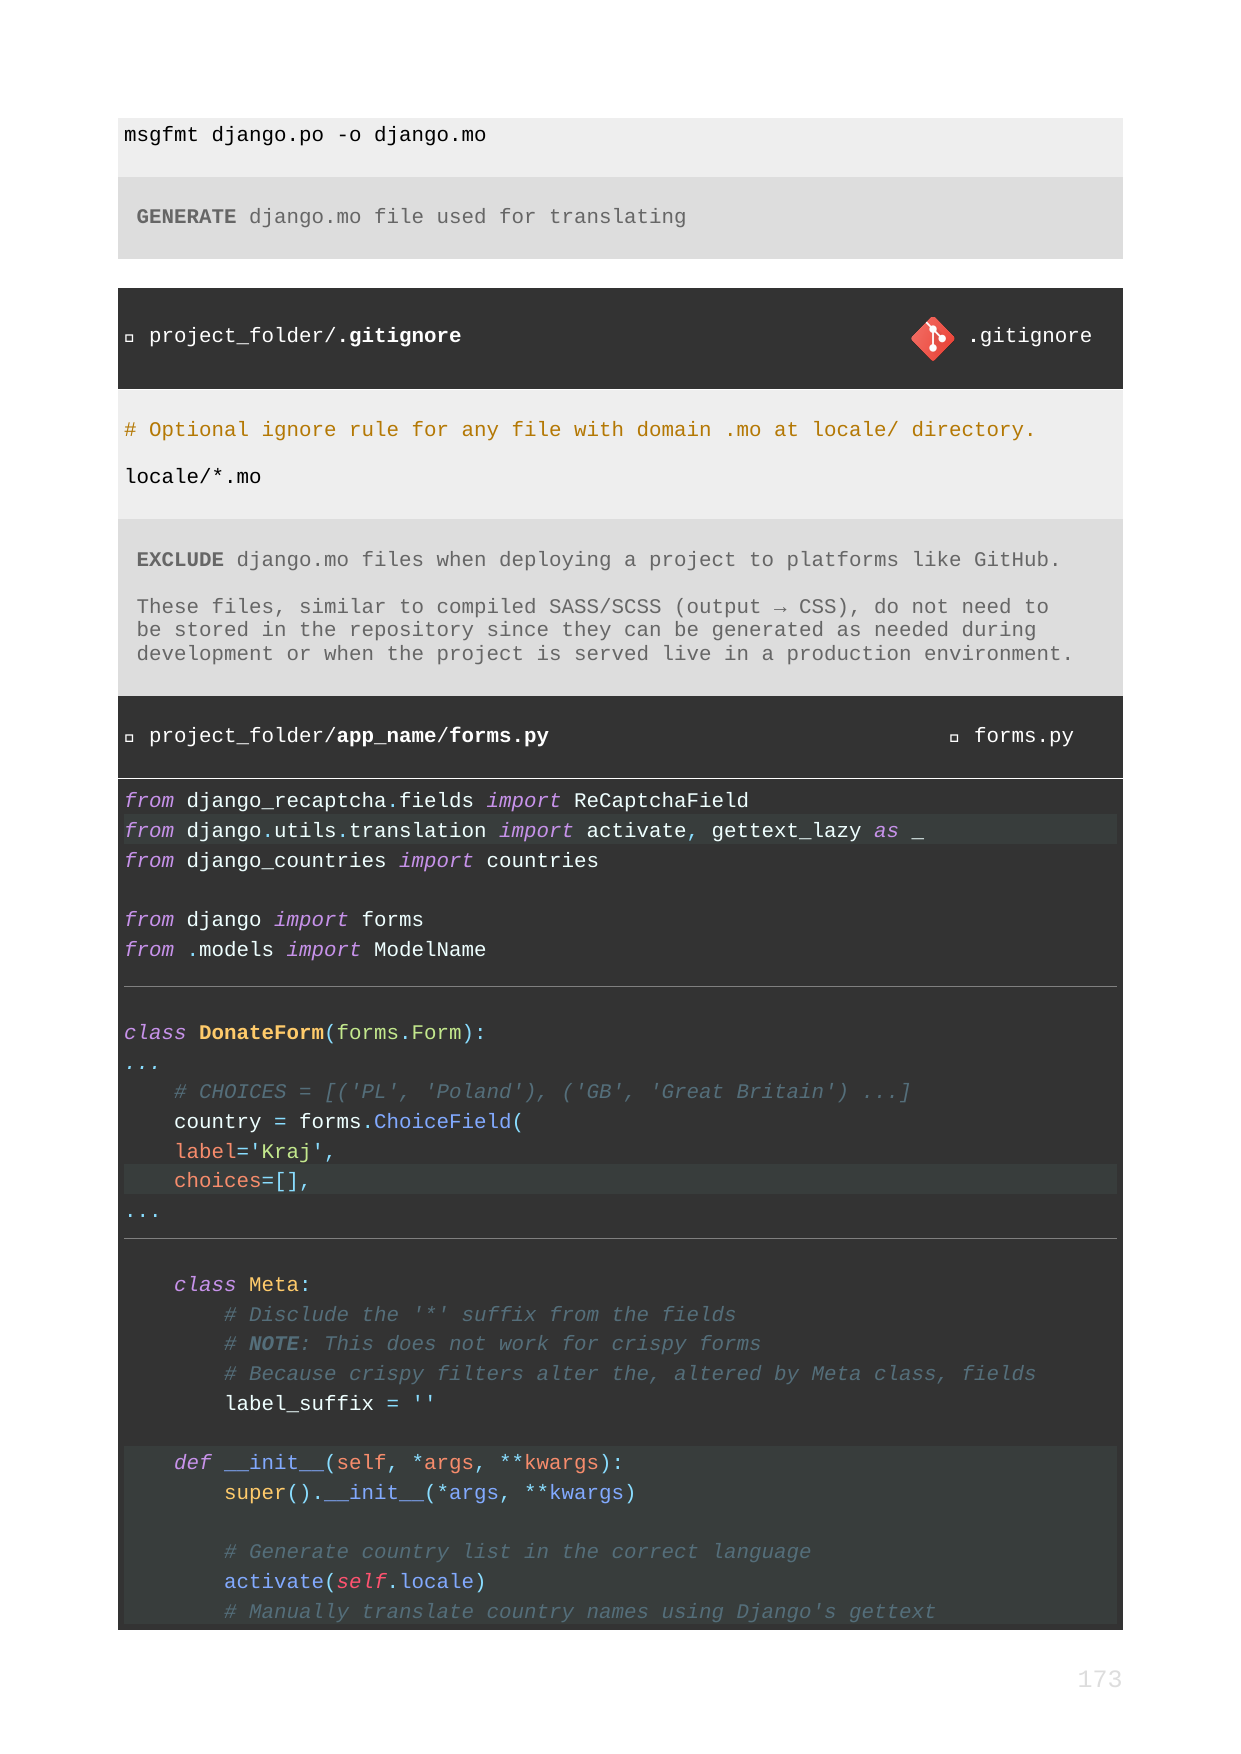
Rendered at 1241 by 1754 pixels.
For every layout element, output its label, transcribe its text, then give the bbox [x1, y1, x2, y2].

table_cell GENERATE django.mo file used for translating [118, 177, 1123, 259]
table_header 📝 project_folder/.gitignore .gitignore [118, 288, 1123, 389]
table_cell from django_recaptcha.fields import ReCaptchaField from django.utils.translation import activate, gettext_lazy as _ from django_countries import countries from django import forms from .models import ModelName class DonateForm(forms.Form): ... # CHOICES = [('PL', 'Poland'), ('GB', 'Great Britain') ...] country = forms.ChoiceField( label='Kraj', choices=[], ... class Meta: # Disclude the '*' suffix from the fields # NOTE: This does not work for crispy forms # Because crispy filters alter the, altered by Meta class, fields label_suffix = '' def __init__(self, *args, **kwargs): super().__init__(*args, **kwargs) # Generate country list in the correct language activate(self.locale) # Manually translate country names using Django's gettext [118, 779, 1123, 1630]
picture [911, 317, 955, 361]
table_header 📝 project_folder/app_name/forms.py 🐍 forms.py [118, 696, 1123, 778]
table_cell # Optional ignore rule for any file with domain .mo at locale/ directory. locale/*.mo [118, 390, 1123, 519]
table_cell EXCLUDE django.mo files when deploying a project to platforms like GitHub. These files, similar to compiled SASS/SCSS (output → CSS), do not need to be stored in the repository since they can be generated as needed during development or when the project is served live in a production environment. [118, 519, 1123, 696]
table_cell msgfmt django.po -o django.mo [118, 118, 1123, 177]
